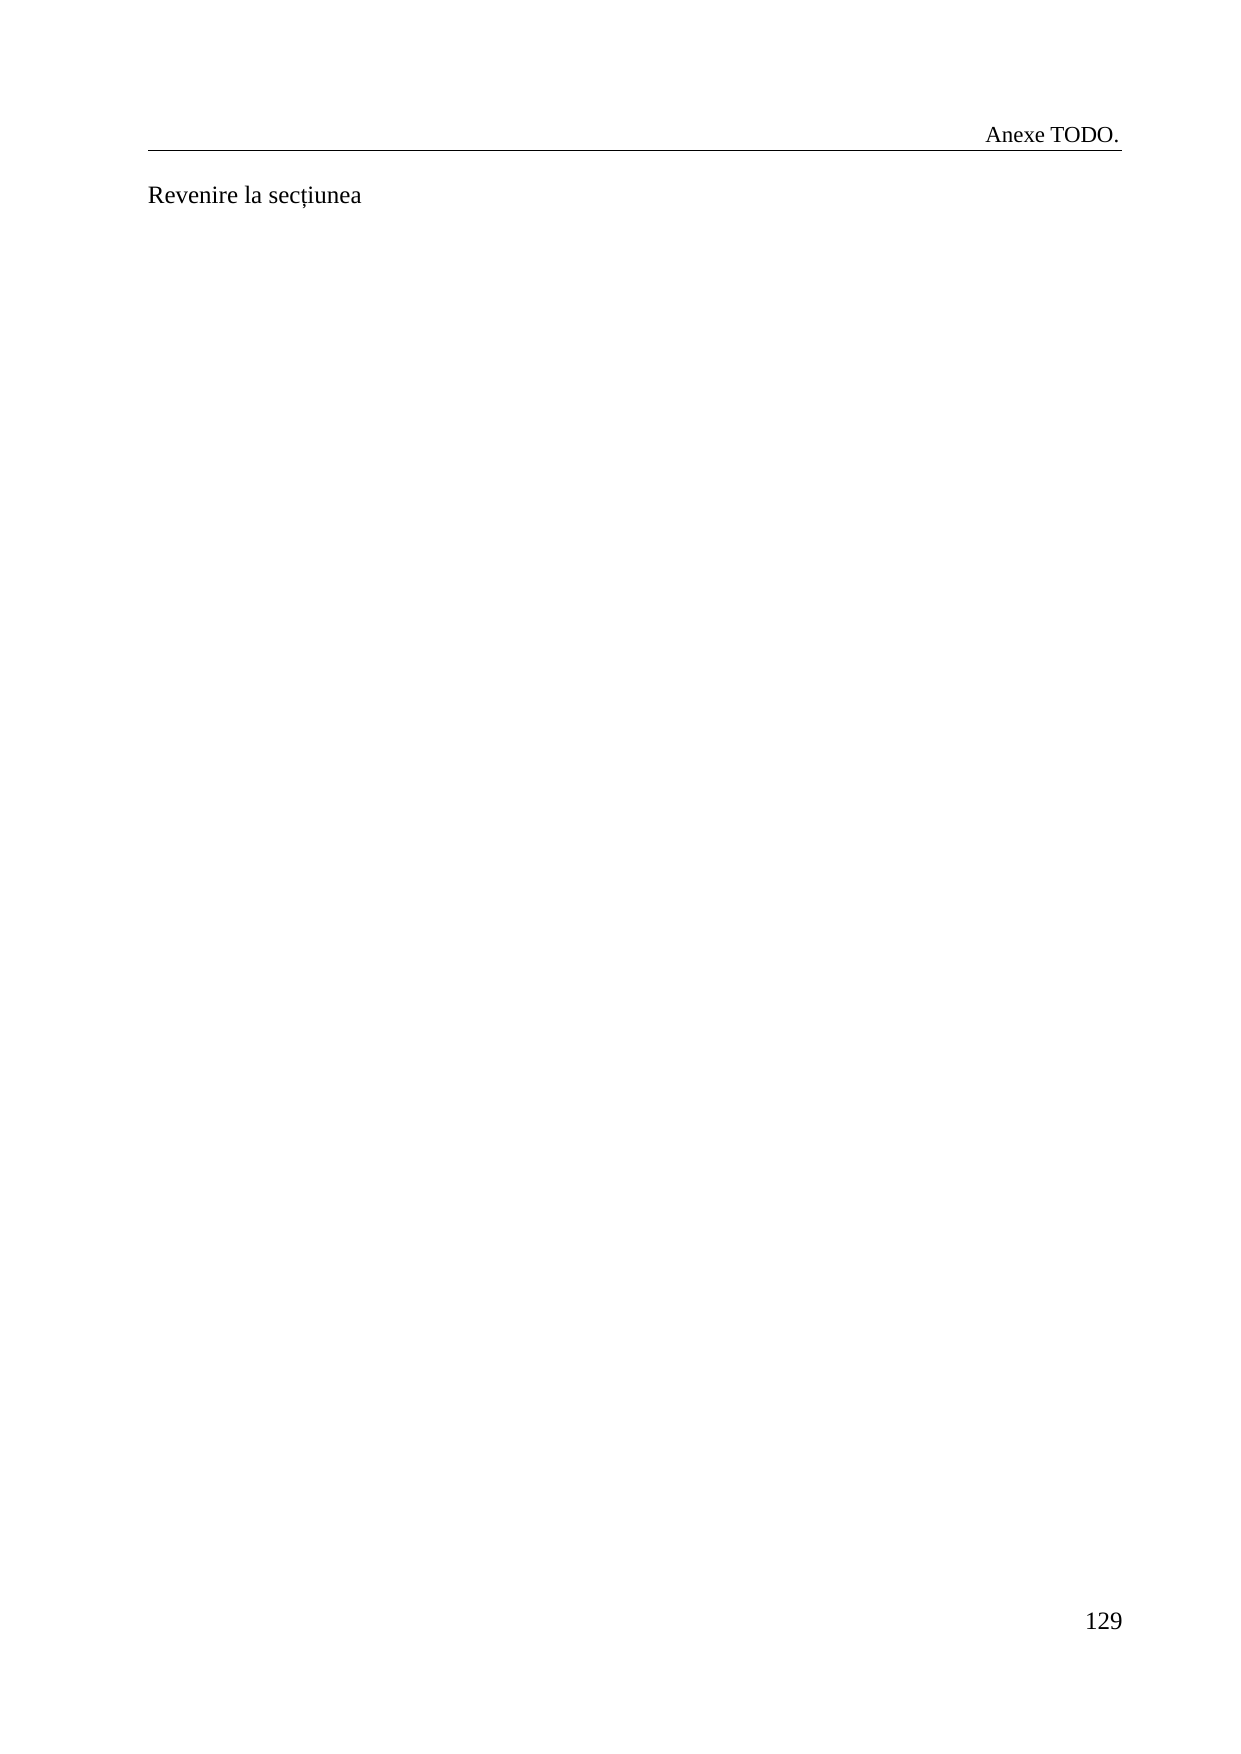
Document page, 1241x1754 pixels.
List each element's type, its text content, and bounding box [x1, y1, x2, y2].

text Revenire la secțiunea [148, 180, 1122, 209]
